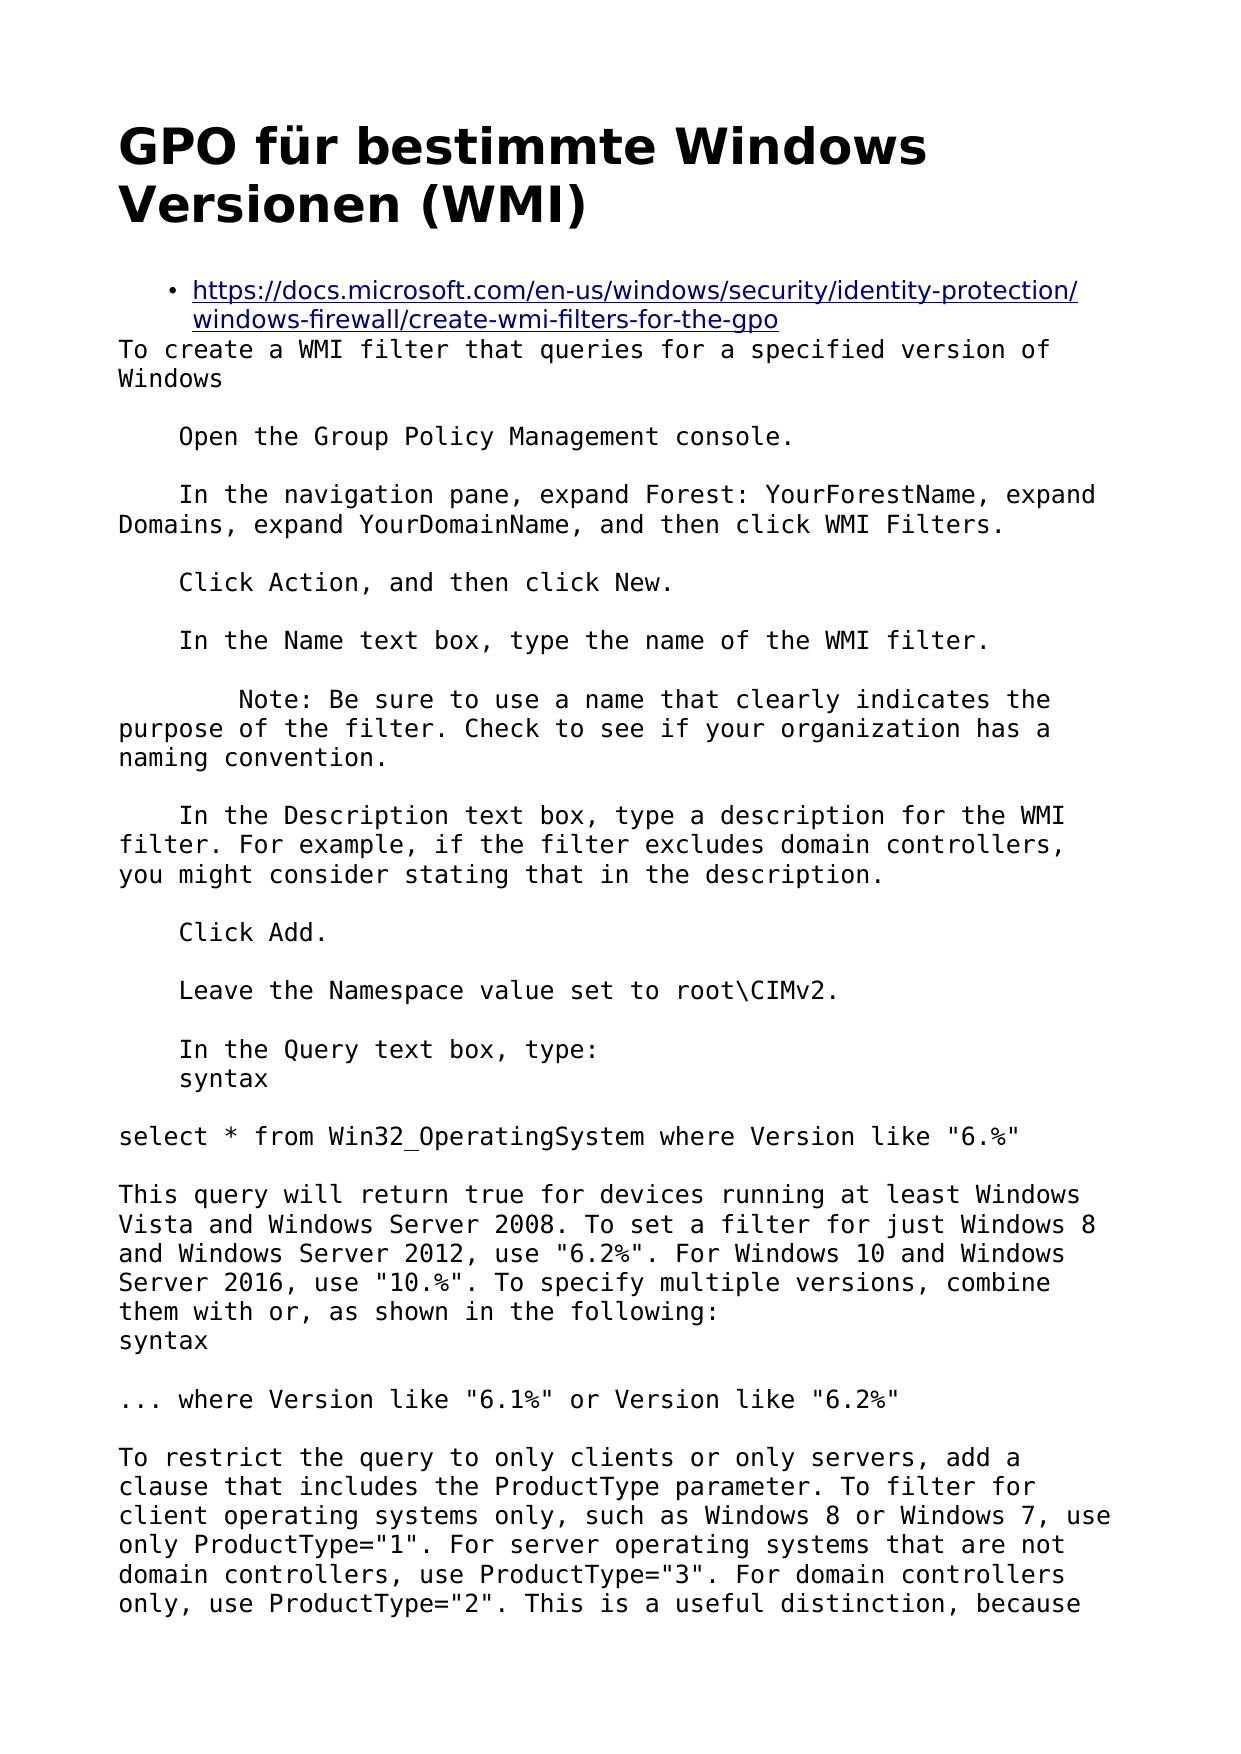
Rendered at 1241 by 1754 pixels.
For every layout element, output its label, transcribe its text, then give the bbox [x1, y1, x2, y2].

list https://docs.microsoft.com/en-us/windows/security/identity-protection/windows-firewall/create-wmi-filters-for-the-gpo [177, 277, 1122, 335]
subtitle GPO für bestimmte Windows Versionen (WMI) [118, 118, 1122, 234]
text To create a WMI filter that queries for a specified version of Windows Open the Group Policy Management console. In the navigation pane, expand Forest: YourForestName, expand Domains, expand YourDomainName, and then click WMI Filters. Click Action, and then click New. In the Name text box, type the name of the WMI filter. Note: Be sure to use a name that clearly indicates the purpose of the filter. Check to see if your organization has a naming convention. In the Description text box, type a description for the WMI filter. For example, if the filter excludes domain controllers, you might consider stating that in the description. Click Add. Leave the Namespace value set to root\CIMv2. In the Query text box, type: syntax select * from Win32_OperatingSystem where Version like "6.%" This query will return true for devices running at least Windows Vista and Windows Server 2008. To set a filter for just Windows 8 and Windows Server 2012, use "6.2%". For Windows 10 and Windows Server 2016, use "10.%". To specify multiple versions, combine them with or, as shown in the following: syntax ... where Version like "6.1%" or Version like "6.2%" To restrict the query to only clients or only servers, add a clause that includes the ProductType parameter. To filter for client operating systems only, such as Windows 8 or Windows 7, use only ProductType="1". For server operating systems that are not domain controllers, use ProductType="3". For domain controllers only, use ProductType="2". This is a useful distinction, because [118, 335, 1122, 1618]
